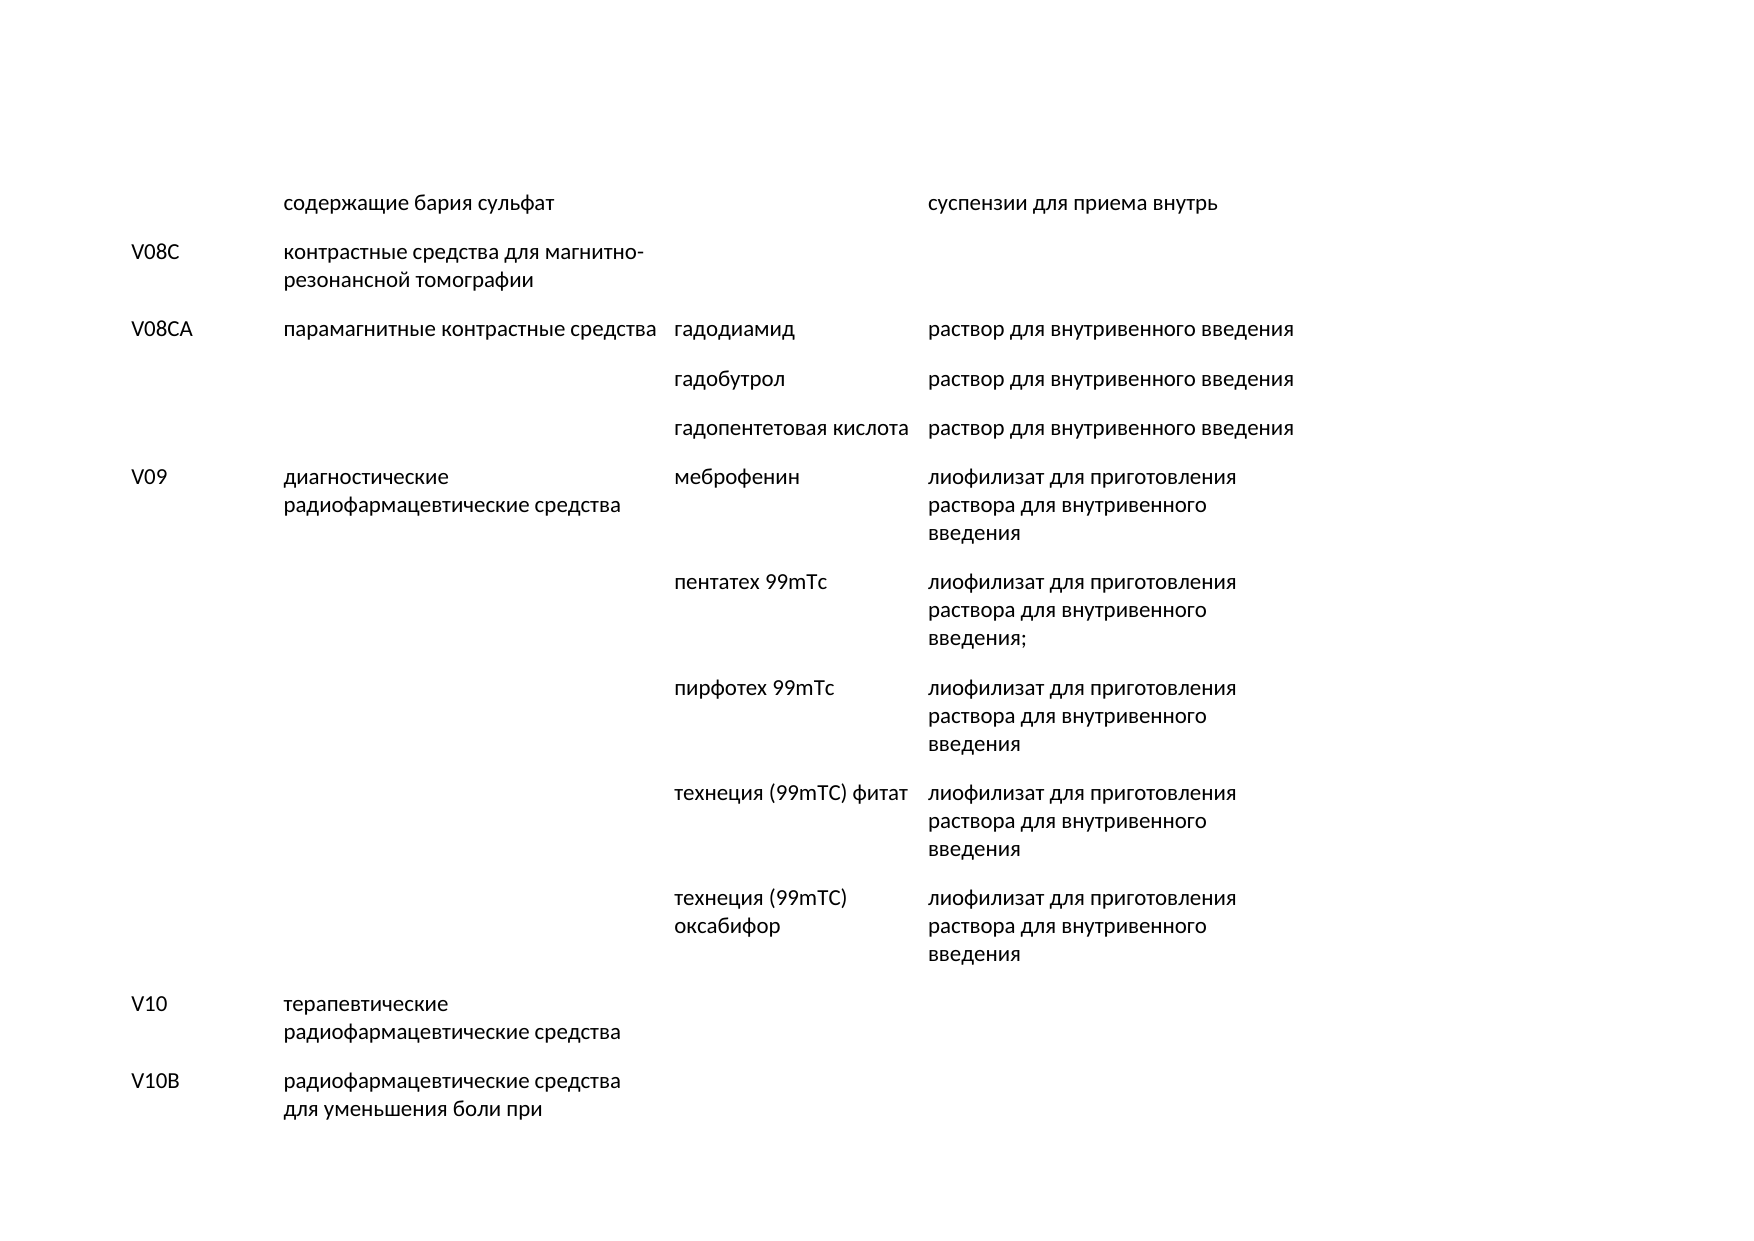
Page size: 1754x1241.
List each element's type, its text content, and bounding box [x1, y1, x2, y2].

table_cell технеция (99mTC) фитат [668, 768, 921, 873]
table_cell содержащие бария сульфат [277, 177, 668, 226]
table_cell [668, 226, 921, 304]
table_cell V09 [125, 452, 277, 978]
table_cell V10 [125, 978, 277, 1055]
table_cell раствор для внутривенного введения [921, 353, 1306, 402]
table_cell раствор для внутривенного введения [921, 304, 1306, 353]
table_cell пирфотех 99mTc [668, 662, 921, 767]
table_cell V08CA [125, 304, 277, 452]
table_cell V08C [125, 226, 277, 304]
table_cell гадодиамид [668, 304, 921, 353]
table_cell лиофилизат для приготовления раствора для внутривенного введения [921, 768, 1306, 873]
table_cell [668, 177, 921, 226]
table_cell V10B [125, 1055, 277, 1133]
table_cell раствор для внутривенного введения [921, 402, 1306, 452]
table_cell контрастные средства для магнитно-резонансной томографии [277, 226, 668, 304]
table_cell [668, 1055, 921, 1133]
table_cell лиофилизат для приготовления раствора для внутривенного введения; [921, 557, 1306, 662]
table_cell [921, 978, 1306, 1055]
table_cell терапевтические радиофармацевтические средства [277, 978, 668, 1055]
table_cell суспензии для приема внутрь [921, 177, 1306, 226]
table_cell [921, 1055, 1306, 1133]
table_cell лиофилизат для приготовления раствора для внутривенного введения [921, 452, 1306, 557]
table_cell гадопентетовая кислота [668, 402, 921, 452]
table_cell диагностические радиофармацевтические средства [277, 452, 668, 978]
table_cell меброфенин [668, 452, 921, 557]
table_cell [668, 978, 921, 1055]
table_cell лиофилизат для приготовления раствора для внутривенного введения [921, 873, 1306, 978]
table_cell гадобутрол [668, 353, 921, 402]
table_cell лиофилизат для приготовления раствора для внутривенного введения [921, 662, 1306, 767]
table_cell радиофармацевтические средства для уменьшения боли при [277, 1055, 668, 1133]
table_cell [125, 177, 277, 226]
table_cell [921, 226, 1306, 304]
table_cell пентатех 99mTc [668, 557, 921, 662]
table_cell парамагнитные контрастные средства [277, 304, 668, 452]
table_cell технеция (99mTC) оксабифор [668, 873, 921, 978]
